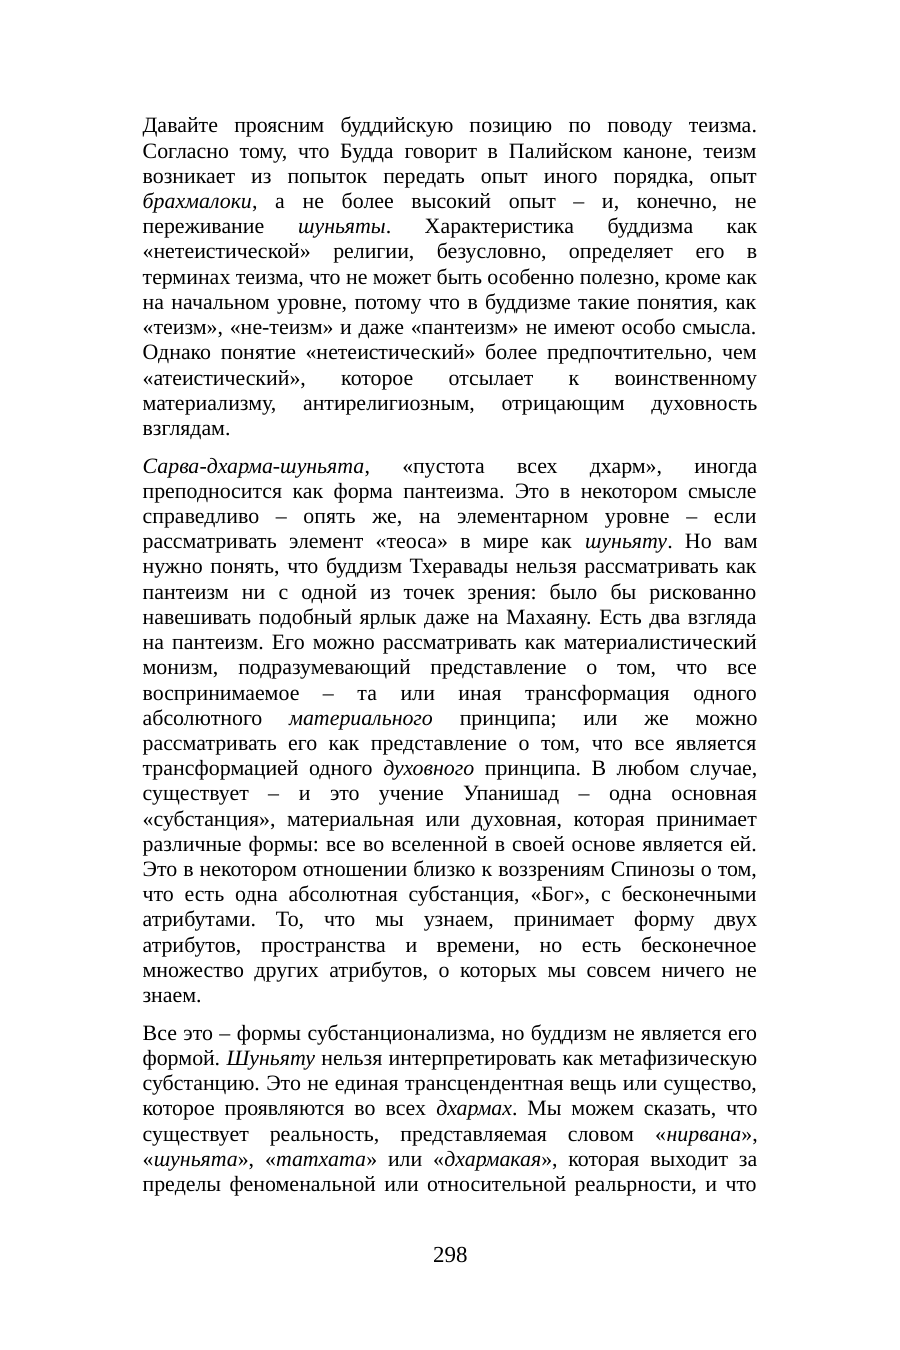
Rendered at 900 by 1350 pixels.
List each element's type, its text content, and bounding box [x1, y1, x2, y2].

text Сарва-дхарма-шуньята, «пустота всех дхарм», иногда преподносится как форма пантеизма. Это в некотором смысле справедливо – опять же, на элементарном уровне – если рассматривать элемент «теоса» в мире как шуньяту. Но вам нужно понять, что буддизм Тхеравады нельзя рассматривать как пантеизм ни с одной из точек зрения: было бы рискованно навешивать подобный ярлык даже на Махаяну. Есть два взгляда на пантеизм. Его можно рассматривать как материалистический монизм, подразумевающий представление о том, что все воспринимаемое – та или иная трансформация одного абсолютного материального принципа; или же можно рассматривать его как представление о том, что все является трансформацией одного духовного принципа. В любом случае, существует – и это учение Упанишад – одна основная «субстанция», материальная или духовная, которая принимает различные формы: все во вселенной в своей основе является ей. Это в некотором отношении близко к воззрениям Спинозы о том, что есть одна абсолютная субстанция, «Бог», с бесконечными атрибутами. То, что мы узнаем, принимает форму двух атрибутов, пространства и времени, но есть бесконечное множество других атрибутов, о которых мы совсем ничего не знаем. [142, 453, 757, 1007]
text Все это – формы субстанционализма, но буддизм не является его формой. Шуньяту нельзя интерпретировать как метафизическую субстанцию. Это не единая трансцендентная вещь или существо, которое проявляются во всех дхармах. Мы можем сказать, что существует реальность, представляемая словом «нирвана», «шуньята», «татхата» или «дхармакая», которая выходит за пределы феноменальной или относительной реальрности, и что [142, 1020, 757, 1196]
text Давайте проясним буддийскую позицию по поводу теизма. Согласно тому, что Будда говорит в Палийском каноне, теизм возникает из попыток передать опыт иного порядка, опыт брахмалоки, а не более высокий опыт – и, конечно, не переживание шуньяты. Характеристика буддизма как «нетеистической» религии, безусловно, определяет его в терминах теизма, что не может быть особенно полезно, кроме как на начальном уровне, потому что в буддизме такие понятия, как «теизм», «не-теизм» и даже «пантеизм» не имеют особо смысла. Однако понятие «нетеистический» более предпочтительно, чем «атеистический», которое отсылает к воинственному материализму, антирелигиозным, отрицающим духовность взглядам. [142, 112, 757, 440]
